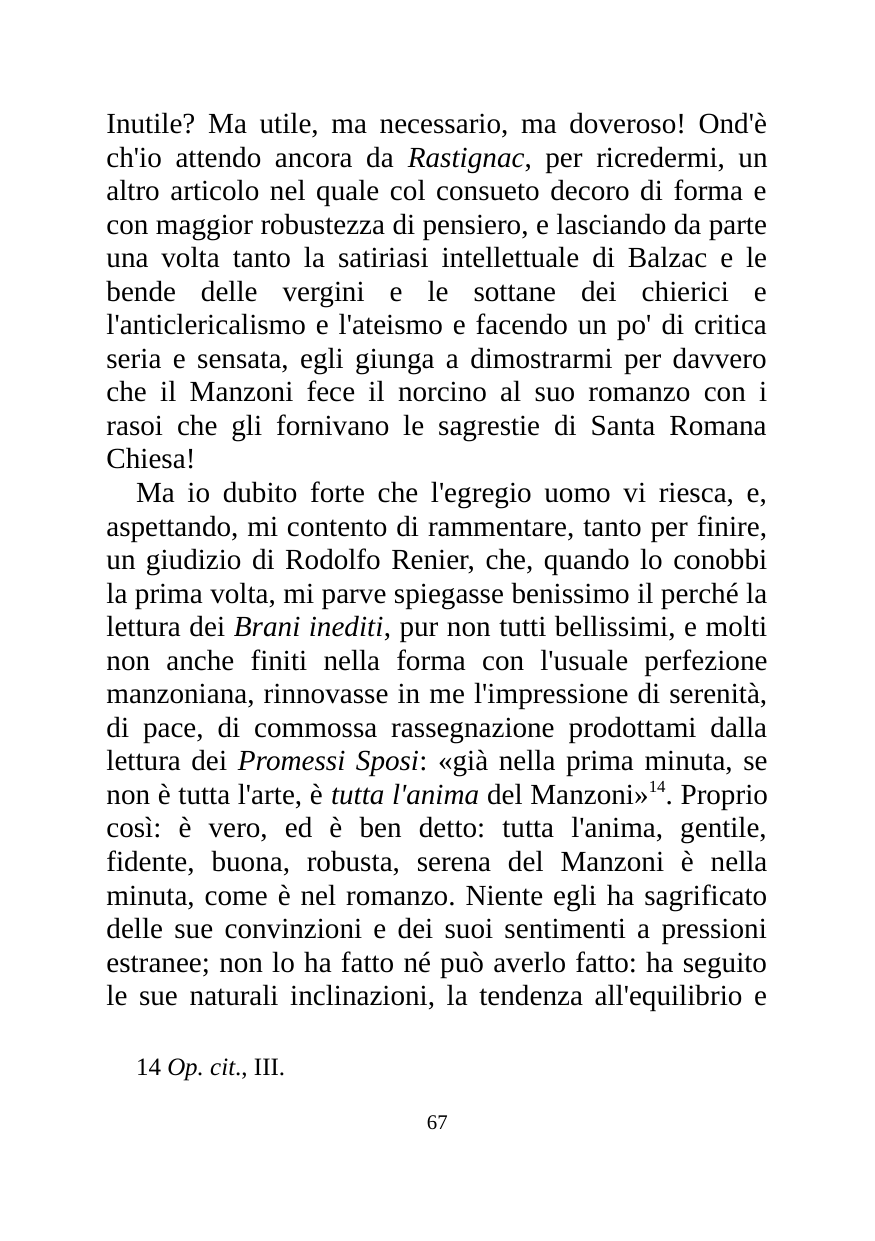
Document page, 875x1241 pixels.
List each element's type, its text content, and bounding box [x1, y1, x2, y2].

text Inutile? Ma utile, ma necessario, ma doveroso! Ond'è ch'io attendo ancora da Rastignac, per ricredermi, un altro articolo nel quale col consueto decoro di forma e con maggior robustezza di pensiero, e lasciando da parte una volta tanto la satiriasi intellettuale di Balzac e le bende delle vergini e le sottane dei chierici e l'anticlericalismo e l'ateismo e facendo un po' di critica seria e sensata, egli giunga a dimostrarmi per davvero che il Manzoni fece il norcino al suo romanzo con i rasoi che gli fornivano le sagrestie di Santa Romana Chiesa! [106, 106, 768, 475]
text Op. cit., III. [106, 1052, 768, 1080]
text Ma io dubito forte che l'egregio uomo vi riesca, e, aspettando, mi contento di rammentare, tanto per finire, un giudizio di Rodolfo Renier, che, quando lo conobbi la prima volta, mi parve spiegasse benissimo il perché la lettura dei Brani inediti, pur non tutti bellissimi, e molti non anche finiti nella forma con l'usuale perfezione manzoniana, rinnovasse in me l'impressione di serenità, di pace, di commossa rassegnazione prodottami dalla lettura dei Promessi Sposi: «già nella prima minuta, se non è tutta l'arte, è tutta l'anima del Manzoni». Proprio così: è vero, ed è ben detto: tutta l'anima, gentile, fidente, buona, robusta, serena del Manzoni è nella minuta, come è nel romanzo. Niente egli ha sagrificato delle sue convinzioni e dei suoi sentimenti a pressioni estranee; non lo ha fatto né può averlo fatto: ha seguito le sue naturali inclinazioni, la tendenza all'equilibrio e [106, 475, 768, 1012]
